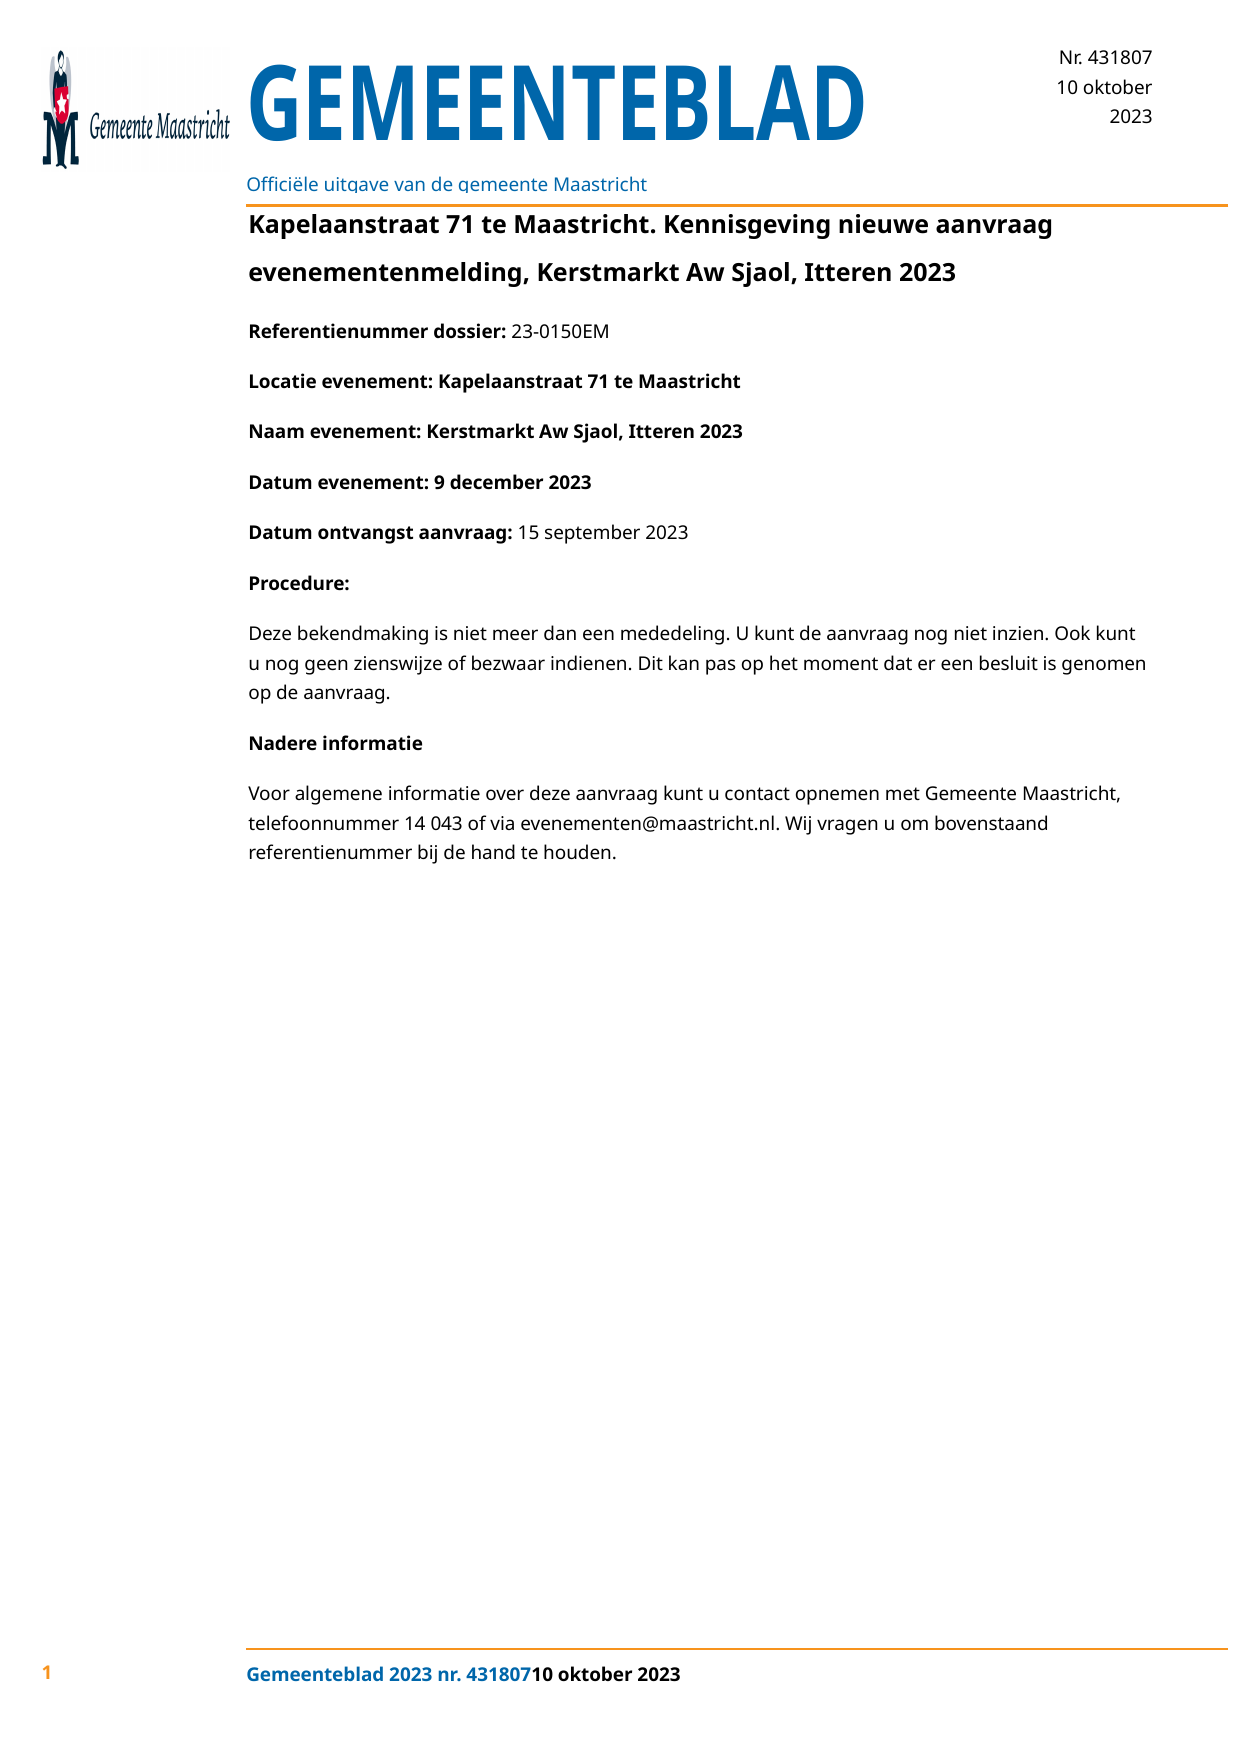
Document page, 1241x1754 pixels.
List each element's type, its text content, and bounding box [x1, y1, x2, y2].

text Voor algemene informatie over deze aanvraag kunt u contact opnemen met Gemeente Maastricht, telefoonnummer 14 043 of via evenementen@maastricht.nl. Wij vragen u om bovenstaand referentienummer bij de hand te houden. [248, 780, 1152, 865]
text Deze bekendmaking is niet meer dan een mededeling. U kunt de aanvraag nog niet inzien. Ook kunt u nog geen zienswijze of bezwaar indienen. Dit kan pas op het moment dat er een besluit is genomen op de aanvraag. [248, 620, 1152, 705]
text Naam evenement: Kerstmarkt Aw Sjaol, Itteren 2023 [248, 419, 1152, 444]
text Datum evenement: 9 december 2023 [248, 469, 1152, 495]
text Nadere informatie [248, 730, 1152, 756]
text Procedure: [248, 570, 1152, 596]
text Datum ontvangst aanvraag: 15 september 2023 [248, 519, 1152, 545]
text Referentienummer dossier: 23-0150EM [248, 318, 1152, 344]
text Kapelaanstraat 71 te Maastricht. Kennisgeving nieuwe aanvraag evenementenmelding, Kerstmarkt Aw Sjaol, Itteren 2023 [248, 207, 1152, 288]
text Locatie evenement: Kapelaanstraat 71 te Maastricht [248, 368, 1152, 394]
picture [41, 47, 231, 172]
